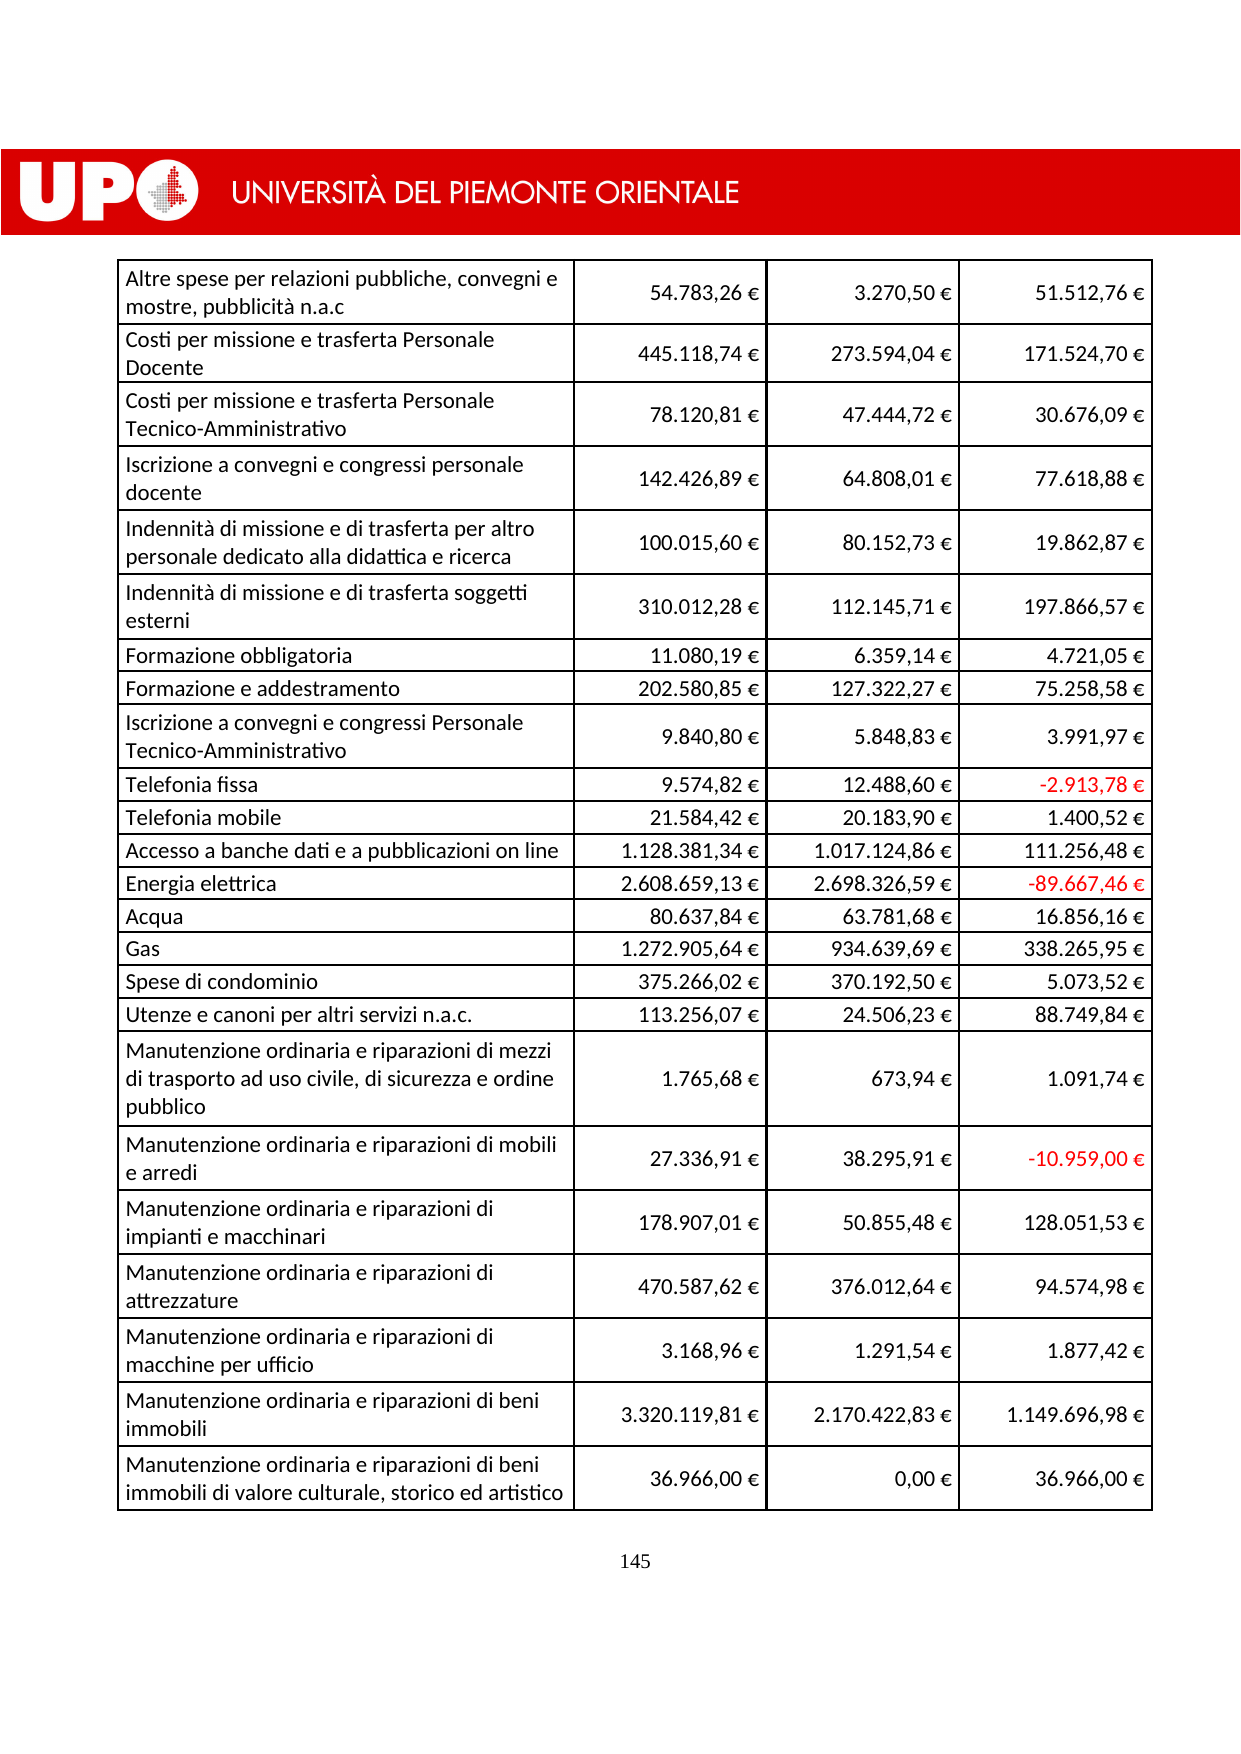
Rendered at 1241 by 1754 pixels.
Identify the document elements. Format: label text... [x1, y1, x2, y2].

table_cell 171.524,70 € [960, 325, 1151, 381]
table_cell 376.012,64 € [768, 1255, 958, 1317]
table_cell 63.781,68 € [768, 900, 958, 931]
table_cell 1.400,52 € [960, 802, 1151, 833]
table_cell 338.265,95 € [960, 933, 1151, 964]
table_cell Formazione obbligatoria [119, 640, 573, 670]
table_cell -89.667,46 € [960, 868, 1151, 898]
table_cell 1.128.381,34 € [575, 835, 765, 866]
table_cell 30.676,09 € [960, 383, 1151, 445]
table_cell Energia elettrica [119, 868, 573, 898]
table_cell Manutenzione ordinaria e riparazioni di attrezzature [119, 1255, 573, 1317]
table_cell Indennità di missione e di trasferta per altro personale dedicato alla didattica e ricerca [119, 511, 573, 573]
table_cell 142.426,89 € [575, 447, 765, 509]
table_cell 36.966,00 € [575, 1447, 765, 1509]
table_cell Telefonia mobile [119, 802, 573, 833]
table_cell Indennità di missione e di trasferta soggetti esterni [119, 575, 573, 637]
table_cell 1.877,42 € [960, 1319, 1151, 1381]
table_cell Manutenzione ordinaria e riparazioni di beni immobili [119, 1383, 573, 1445]
table_cell Manutenzione ordinaria e riparazioni di beni immobili di valore culturale, storico ed artistico [119, 1447, 573, 1509]
table_cell 94.574,98 € [960, 1255, 1151, 1317]
table_cell 54.783,26 € [575, 261, 765, 323]
table_cell Utenze e canoni per altri servizi n.a.c. [119, 999, 573, 1029]
table_cell 1.272.905,64 € [575, 933, 765, 964]
table_cell 5.848,83 € [768, 705, 958, 767]
table_cell 80.637,84 € [575, 900, 765, 931]
table_cell 4.721,05 € [960, 640, 1151, 670]
table_cell 3.991,97 € [960, 705, 1151, 767]
table_cell 100.015,60 € [575, 511, 765, 573]
table_cell 1.149.696,98 € [960, 1383, 1151, 1445]
table_cell 127.322,27 € [768, 672, 958, 703]
table_cell 12.488,60 € [768, 769, 958, 800]
table_cell 1.291,54 € [768, 1319, 958, 1381]
table_cell 77.618,88 € [960, 447, 1151, 509]
table_cell 2.608.659,13 € [575, 868, 765, 898]
table_cell 673,94 € [768, 1032, 958, 1125]
table_cell 197.866,57 € [960, 575, 1151, 637]
table_cell 64.808,01 € [768, 447, 958, 509]
table_cell 1.017.124,86 € [768, 835, 958, 866]
table_cell 112.145,71 € [768, 575, 958, 637]
table_cell -10.959,00 € [960, 1127, 1151, 1189]
table_cell Gas [119, 933, 573, 964]
table_cell Formazione e addestramento [119, 672, 573, 703]
table_cell 6.359,14 € [768, 640, 958, 670]
table_cell 27.336,91 € [575, 1127, 765, 1189]
table_cell 9.840,80 € [575, 705, 765, 767]
table_cell Manutenzione ordinaria e riparazioni di macchine per ufficio [119, 1319, 573, 1381]
table_cell 11.080,19 € [575, 640, 765, 670]
table_cell Spese di condominio [119, 966, 573, 997]
table_cell 934.639,69 € [768, 933, 958, 964]
table_cell 16.856,16 € [960, 900, 1151, 931]
table_cell 3.168,96 € [575, 1319, 765, 1381]
table_cell 80.152,73 € [768, 511, 958, 573]
table_cell 78.120,81 € [575, 383, 765, 445]
table_cell Acqua [119, 900, 573, 931]
table_cell 3.270,50 € [768, 261, 958, 323]
table_cell Accesso a banche dati e a pubblicazioni on line [119, 835, 573, 866]
table_cell 128.051,53 € [960, 1191, 1151, 1253]
table_cell 24.506,23 € [768, 999, 958, 1029]
table_cell 9.574,82 € [575, 769, 765, 800]
table_cell 36.966,00 € [960, 1447, 1151, 1509]
table_cell 75.258,58 € [960, 672, 1151, 703]
table_cell Iscrizione a convegni e congressi Personale Tecnico-Amministrativo [119, 705, 573, 767]
table_cell 178.907,01 € [575, 1191, 765, 1253]
table_cell 273.594,04 € [768, 325, 958, 381]
table_cell 51.512,76 € [960, 261, 1151, 323]
table_cell 310.012,28 € [575, 575, 765, 637]
table_cell 1.091,74 € [960, 1032, 1151, 1125]
table_cell 1.765,68 € [575, 1032, 765, 1125]
table_cell 111.256,48 € [960, 835, 1151, 866]
table_cell 47.444,72 € [768, 383, 958, 445]
table_cell Costi per missione e trasferta Personale Tecnico-Amministrativo [119, 383, 573, 445]
table_cell 445.118,74 € [575, 325, 765, 381]
table_cell Manutenzione ordinaria e riparazioni di mobili e arredi [119, 1127, 573, 1189]
table_cell 88.749,84 € [960, 999, 1151, 1029]
table_cell 50.855,48 € [768, 1191, 958, 1253]
table_cell Telefonia fissa [119, 769, 573, 800]
table_cell 19.862,87 € [960, 511, 1151, 573]
table_cell -2.913,78 € [960, 769, 1151, 800]
table_cell 375.266,02 € [575, 966, 765, 997]
table_cell 370.192,50 € [768, 966, 958, 997]
table_cell 38.295,91 € [768, 1127, 958, 1189]
table_cell 2.698.326,59 € [768, 868, 958, 898]
table_cell Iscrizione a convegni e congressi personale docente [119, 447, 573, 509]
table_cell Costi per missione e trasferta Personale Docente [119, 325, 573, 381]
table_cell 470.587,62 € [575, 1255, 765, 1317]
table_cell Manutenzione ordinaria e riparazioni di mezzi di trasporto ad uso civile, di sicurezza e ordine pubblico [119, 1032, 573, 1125]
table_cell 0,00 € [768, 1447, 958, 1509]
table_cell 5.073,52 € [960, 966, 1151, 997]
table_cell 20.183,90 € [768, 802, 958, 833]
table_cell Manutenzione ordinaria e riparazioni di impianti e macchinari [119, 1191, 573, 1253]
table_cell 202.580,85 € [575, 672, 765, 703]
table_cell Altre spese per relazioni pubbliche, convegni e mostre, pubblicità n.a.c [119, 261, 573, 323]
table_cell 113.256,07 € [575, 999, 765, 1029]
table_cell 21.584,42 € [575, 802, 765, 833]
table_cell 3.320.119,81 € [575, 1383, 765, 1445]
table_cell 2.170.422,83 € [768, 1383, 958, 1445]
